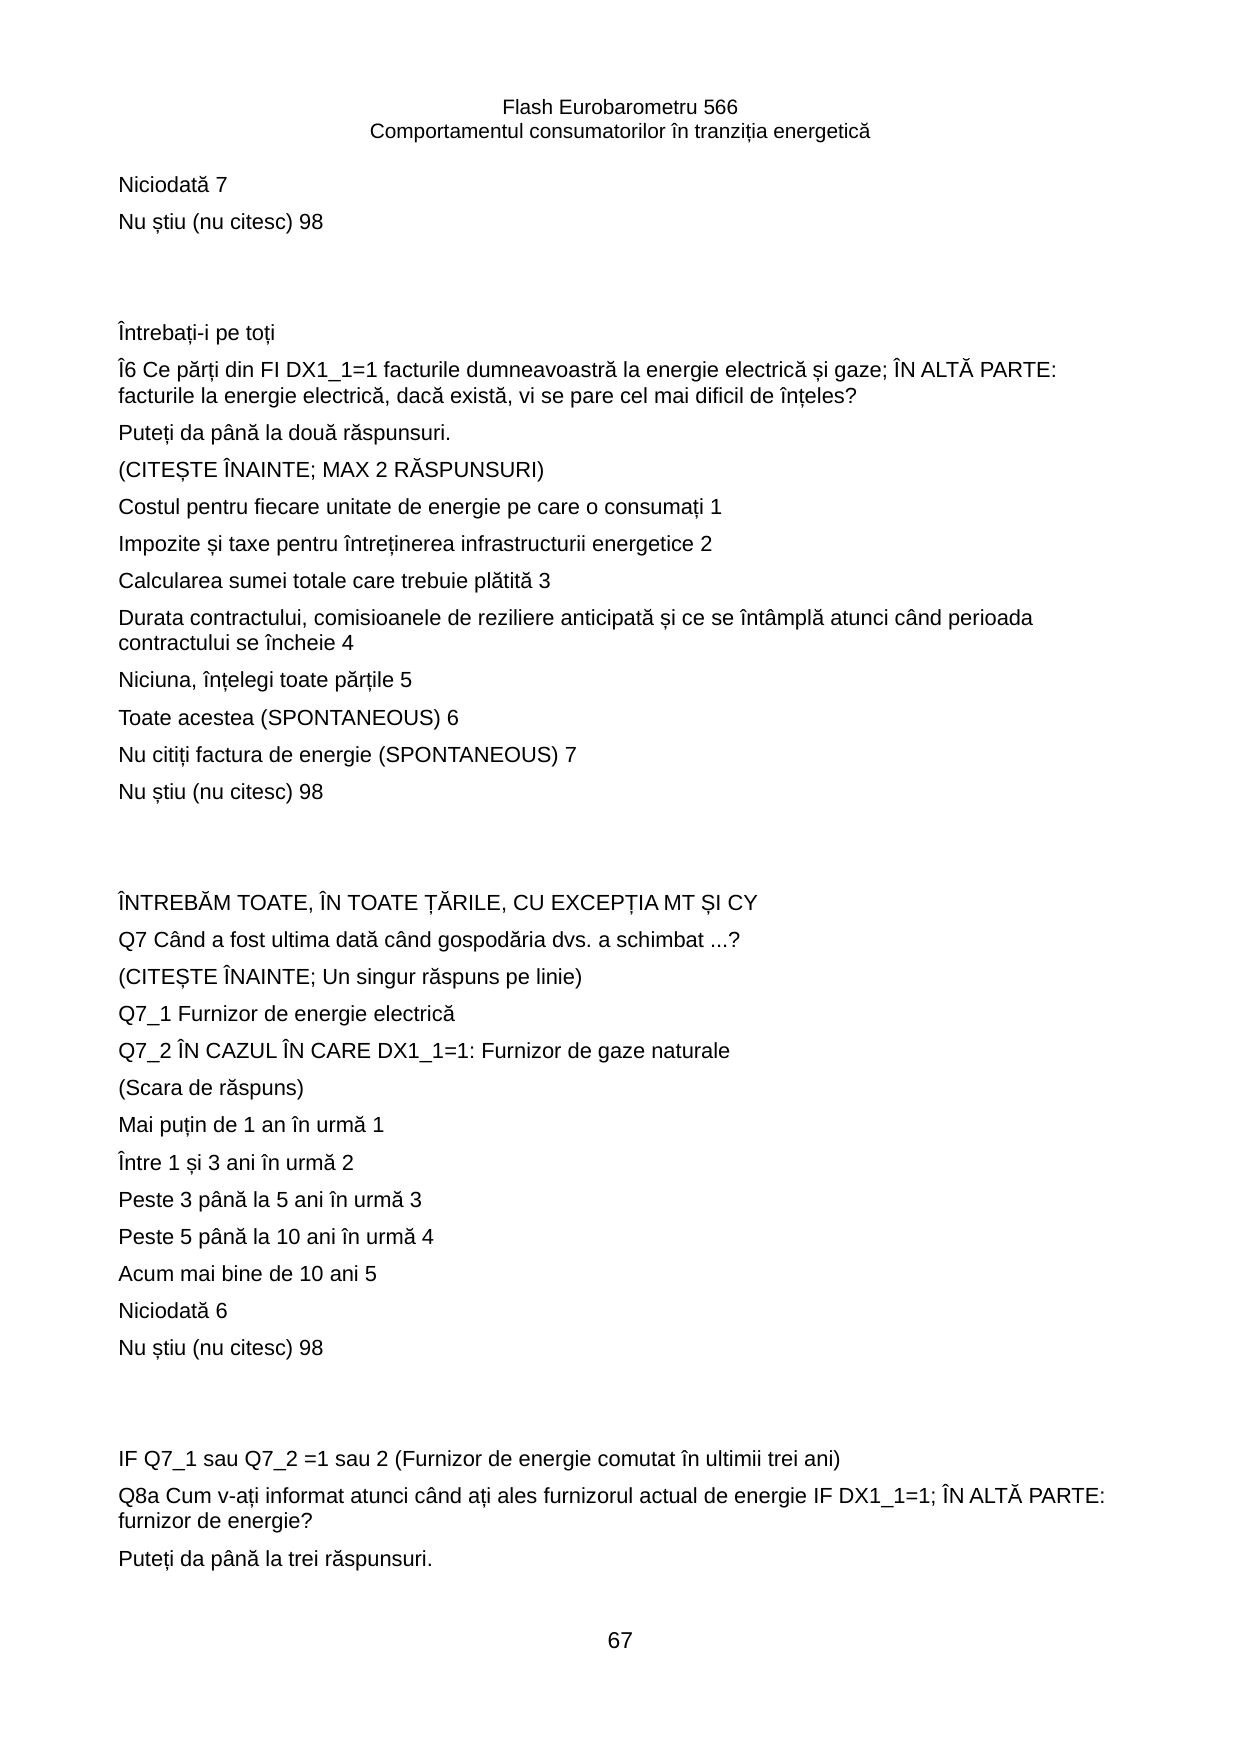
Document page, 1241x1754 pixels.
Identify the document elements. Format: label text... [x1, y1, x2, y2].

text Impozite și taxe pentru întreținerea infrastructurii energetice 2 [118, 531, 1122, 556]
text Nu știu (nu citesc) 98 [118, 209, 1122, 234]
text Q7_2 ÎN CAZUL ÎN CARE DX1_1=1: Furnizor de gaze naturale [118, 1038, 1122, 1063]
text Q8a Cum v-ați informat atunci când ați ales furnizorul actual de energie IF DX1_1=1; ÎN ALTĂ PARTE: furnizor de energie? [118, 1483, 1122, 1533]
text Niciodată 6 [118, 1298, 1122, 1323]
text Puteți da până la două răspunsuri. [118, 419, 1122, 445]
text Peste 3 până la 5 ani în urmă 3 [118, 1186, 1122, 1212]
text Întrebați-i pe toți [118, 320, 1122, 345]
text Q7_1 Furnizor de energie electrică [118, 1001, 1122, 1026]
text Durata contractului, comisioanele de reziliere anticipată și ce se întâmplă atunci când perioada contractului se încheie 4 [118, 605, 1122, 655]
text Nu citiți factura de energie (SPONTANEOUS) 7 [118, 741, 1122, 767]
text Nu știu (nu citesc) 98 [118, 1335, 1122, 1360]
text Q7 Când a fost ultima dată când gospodăria dvs. a schimbat ...? [118, 927, 1122, 952]
text ÎNTREBĂM TOATE, ÎN TOATE ȚĂRILE, CU EXCEPȚIA MT ȘI CY [118, 890, 1122, 915]
text Acum mai bine de 10 ani 5 [118, 1261, 1122, 1286]
text Costul pentru fiecare unitate de energie pe care o consumați 1 [118, 494, 1122, 519]
text Niciuna, înțelegi toate părțile 5 [118, 667, 1122, 692]
text Mai puțin de 1 an în urmă 1 [118, 1112, 1122, 1137]
text Puteți da până la trei răspunsuri. [118, 1545, 1122, 1571]
text (Scara de răspuns) [118, 1075, 1122, 1100]
text Niciodată 7 [118, 172, 1122, 197]
text (CITEȘTE ÎNAINTE; MAX 2 RĂSPUNSURI) [118, 457, 1122, 482]
text Î6 Ce părți din FI DX1_1=1 facturile dumneavoastră la energie electrică și gaze; ÎN ALTĂ PARTE: facturile la energie electrică, dacă există, vi se pare cel mai dificil de înțeles? [118, 357, 1122, 408]
text (CITEȘTE ÎNAINTE; Un singur răspuns pe linie) [118, 964, 1122, 989]
text Nu știu (nu citesc) 98 [118, 778, 1122, 804]
text IF Q7_1 sau Q7_2 =1 sau 2 (Furnizor de energie comutat în ultimii trei ani) [118, 1446, 1122, 1471]
text Peste 5 până la 10 ani în urmă 4 [118, 1223, 1122, 1249]
text Calcularea sumei totale care trebuie plătită 3 [118, 568, 1122, 593]
text Între 1 și 3 ani în urmă 2 [118, 1149, 1122, 1174]
text Toate acestea (SPONTANEOUS) 6 [118, 704, 1122, 729]
